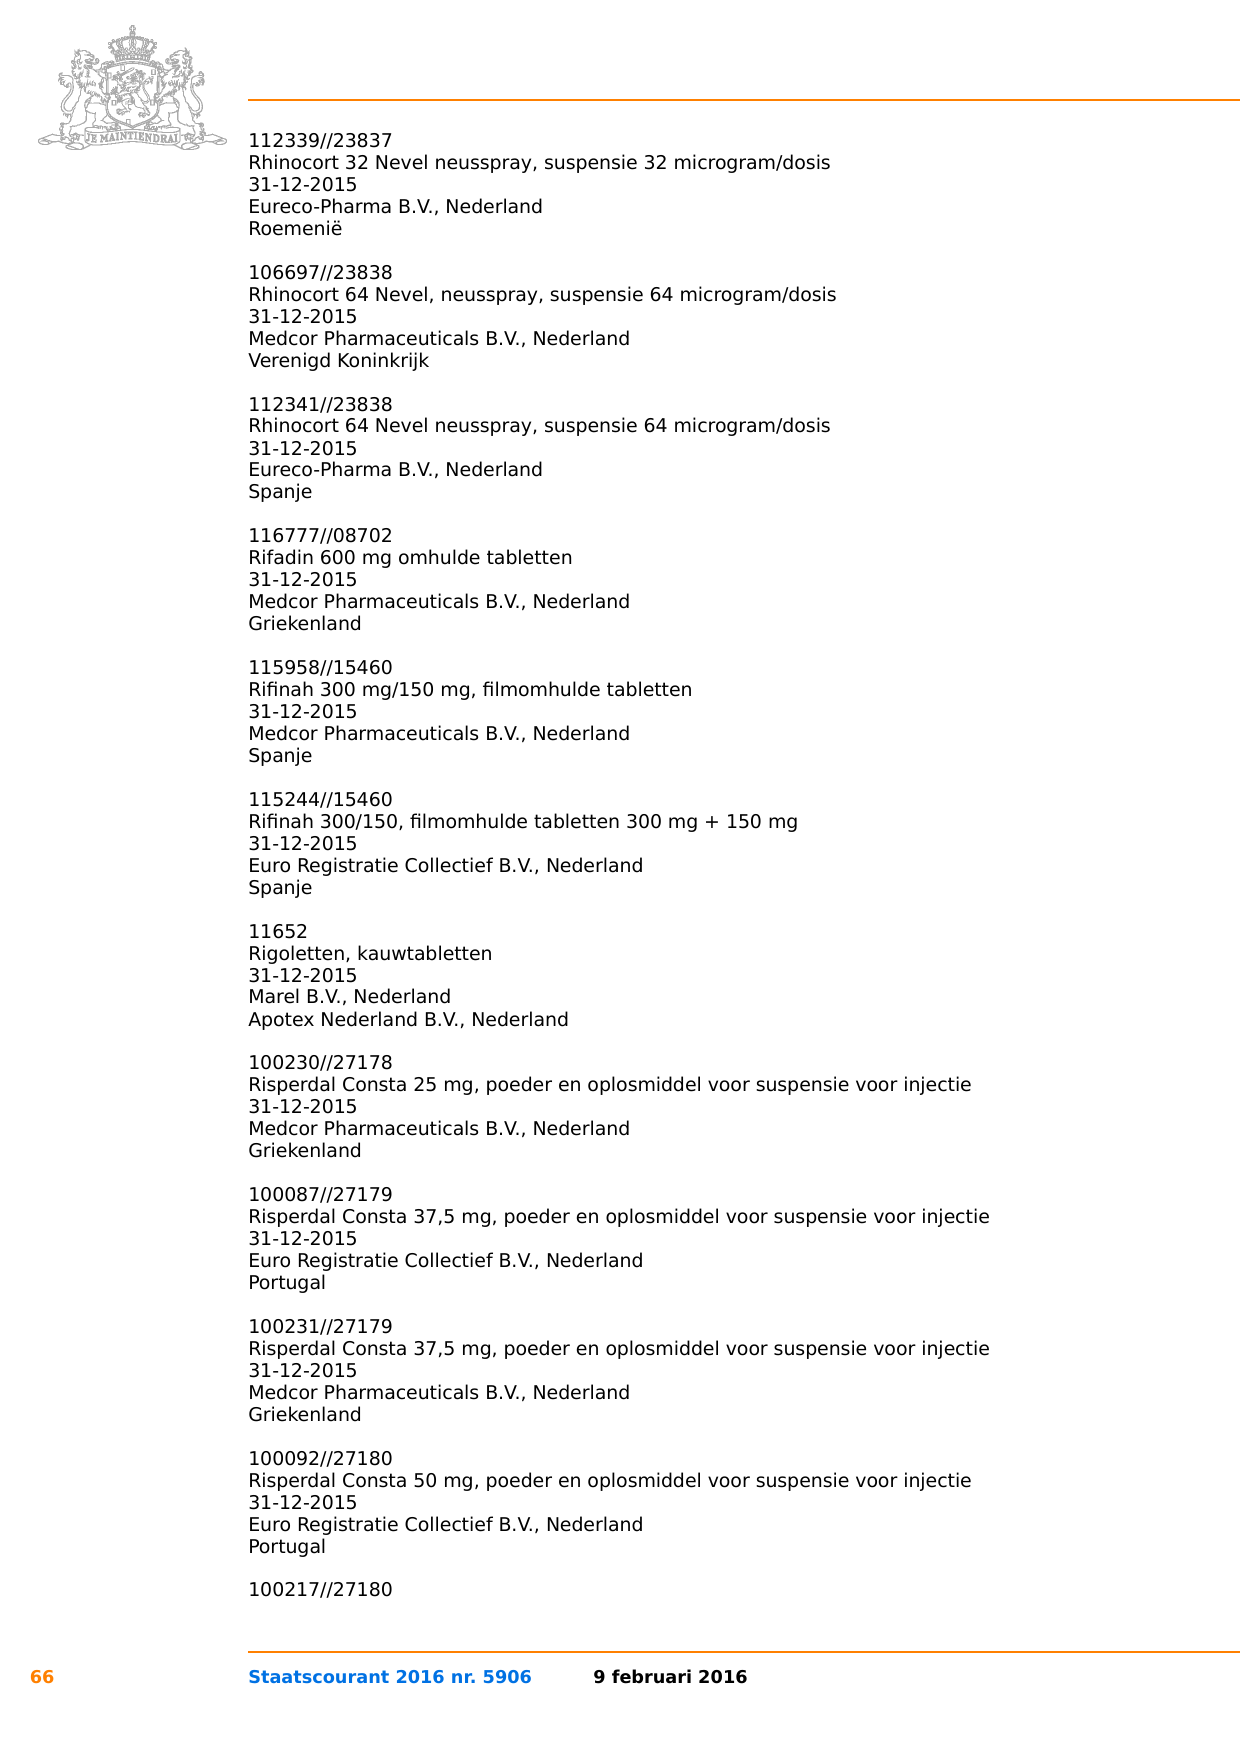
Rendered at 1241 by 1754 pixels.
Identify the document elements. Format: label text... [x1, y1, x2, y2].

text Rifinah 300 mg/150 mg, filmomhulde tabletten [248, 679, 1163, 701]
text 100230//27178 [248, 1052, 1163, 1074]
text Rigoletten, kauwtabletten [248, 942, 1163, 964]
text Roemenië [248, 218, 1163, 240]
text 31-12-2015 [248, 1096, 1163, 1118]
text Rhinocort 64 Nevel, neusspray, suspensie 64 microgram/dosis [248, 284, 1163, 306]
text Medcor Pharmaceuticals B.V., Nederland [248, 1382, 1163, 1404]
text Euro Registratie Collectief B.V., Nederland [248, 1513, 1163, 1536]
text 31-12-2015 [248, 437, 1163, 459]
text 31-12-2015 [248, 1360, 1163, 1382]
text Spanje [248, 745, 1163, 767]
text Medcor Pharmaceuticals B.V., Nederland [248, 1118, 1163, 1140]
text 112341//23838 [248, 393, 1163, 415]
text Eureco-Pharma B.V., Nederland [248, 196, 1163, 218]
picture [38, 25, 227, 150]
text 106697//23838 [248, 262, 1163, 284]
text 100092//27180 [248, 1448, 1163, 1469]
text Rhinocort 64 Nevel neusspray, suspensie 64 microgram/dosis [248, 415, 1163, 437]
text 11652 [248, 921, 1163, 942]
text 31-12-2015 [248, 701, 1163, 723]
text 31-12-2015 [248, 569, 1163, 591]
text Risperdal Consta 37,5 mg, poeder en oplosmiddel voor suspensie voor injectie [248, 1206, 1163, 1228]
text Spanje [248, 877, 1163, 899]
text 112339//23837 [248, 130, 1163, 152]
text 31-12-2015 [248, 964, 1163, 986]
text Spanje [248, 481, 1163, 503]
text Griekenland [248, 613, 1163, 635]
text Medcor Pharmaceuticals B.V., Nederland [248, 328, 1163, 349]
text Euro Registratie Collectief B.V., Nederland [248, 1250, 1163, 1272]
text Risperdal Consta 25 mg, poeder en oplosmiddel voor suspensie voor injectie [248, 1074, 1163, 1096]
text Apotex Nederland B.V., Nederland [248, 1008, 1163, 1030]
text Griekenland [248, 1404, 1163, 1426]
text Risperdal Consta 50 mg, poeder en oplosmiddel voor suspensie voor injectie [248, 1469, 1163, 1492]
text 31-12-2015 [248, 1492, 1163, 1513]
text Medcor Pharmaceuticals B.V., Nederland [248, 723, 1163, 745]
text 115244//15460 [248, 789, 1163, 811]
text Portugal [248, 1536, 1163, 1557]
text Verenigd Koninkrijk [248, 349, 1163, 372]
text Rifinah 300/150, filmomhulde tabletten 300 mg + 150 mg [248, 811, 1163, 833]
text 100217//27180 [248, 1579, 1163, 1601]
text 31-12-2015 [248, 174, 1163, 196]
text Griekenland [248, 1140, 1163, 1162]
text Euro Registratie Collectief B.V., Nederland [248, 855, 1163, 877]
text Rhinocort 32 Nevel neusspray, suspensie 32 microgram/dosis [248, 152, 1163, 174]
text Risperdal Consta 37,5 mg, poeder en oplosmiddel voor suspensie voor injectie [248, 1338, 1163, 1360]
text Marel B.V., Nederland [248, 986, 1163, 1008]
text Rifadin 600 mg omhulde tabletten [248, 547, 1163, 569]
text Medcor Pharmaceuticals B.V., Nederland [248, 591, 1163, 613]
text 31-12-2015 [248, 1228, 1163, 1250]
text 31-12-2015 [248, 306, 1163, 328]
text Portugal [248, 1272, 1163, 1294]
text Eureco-Pharma B.V., Nederland [248, 459, 1163, 481]
text 100087//27179 [248, 1184, 1163, 1206]
text 31-12-2015 [248, 833, 1163, 855]
text 100231//27179 [248, 1316, 1163, 1338]
text 115958//15460 [248, 657, 1163, 679]
text 116777//08702 [248, 525, 1163, 547]
